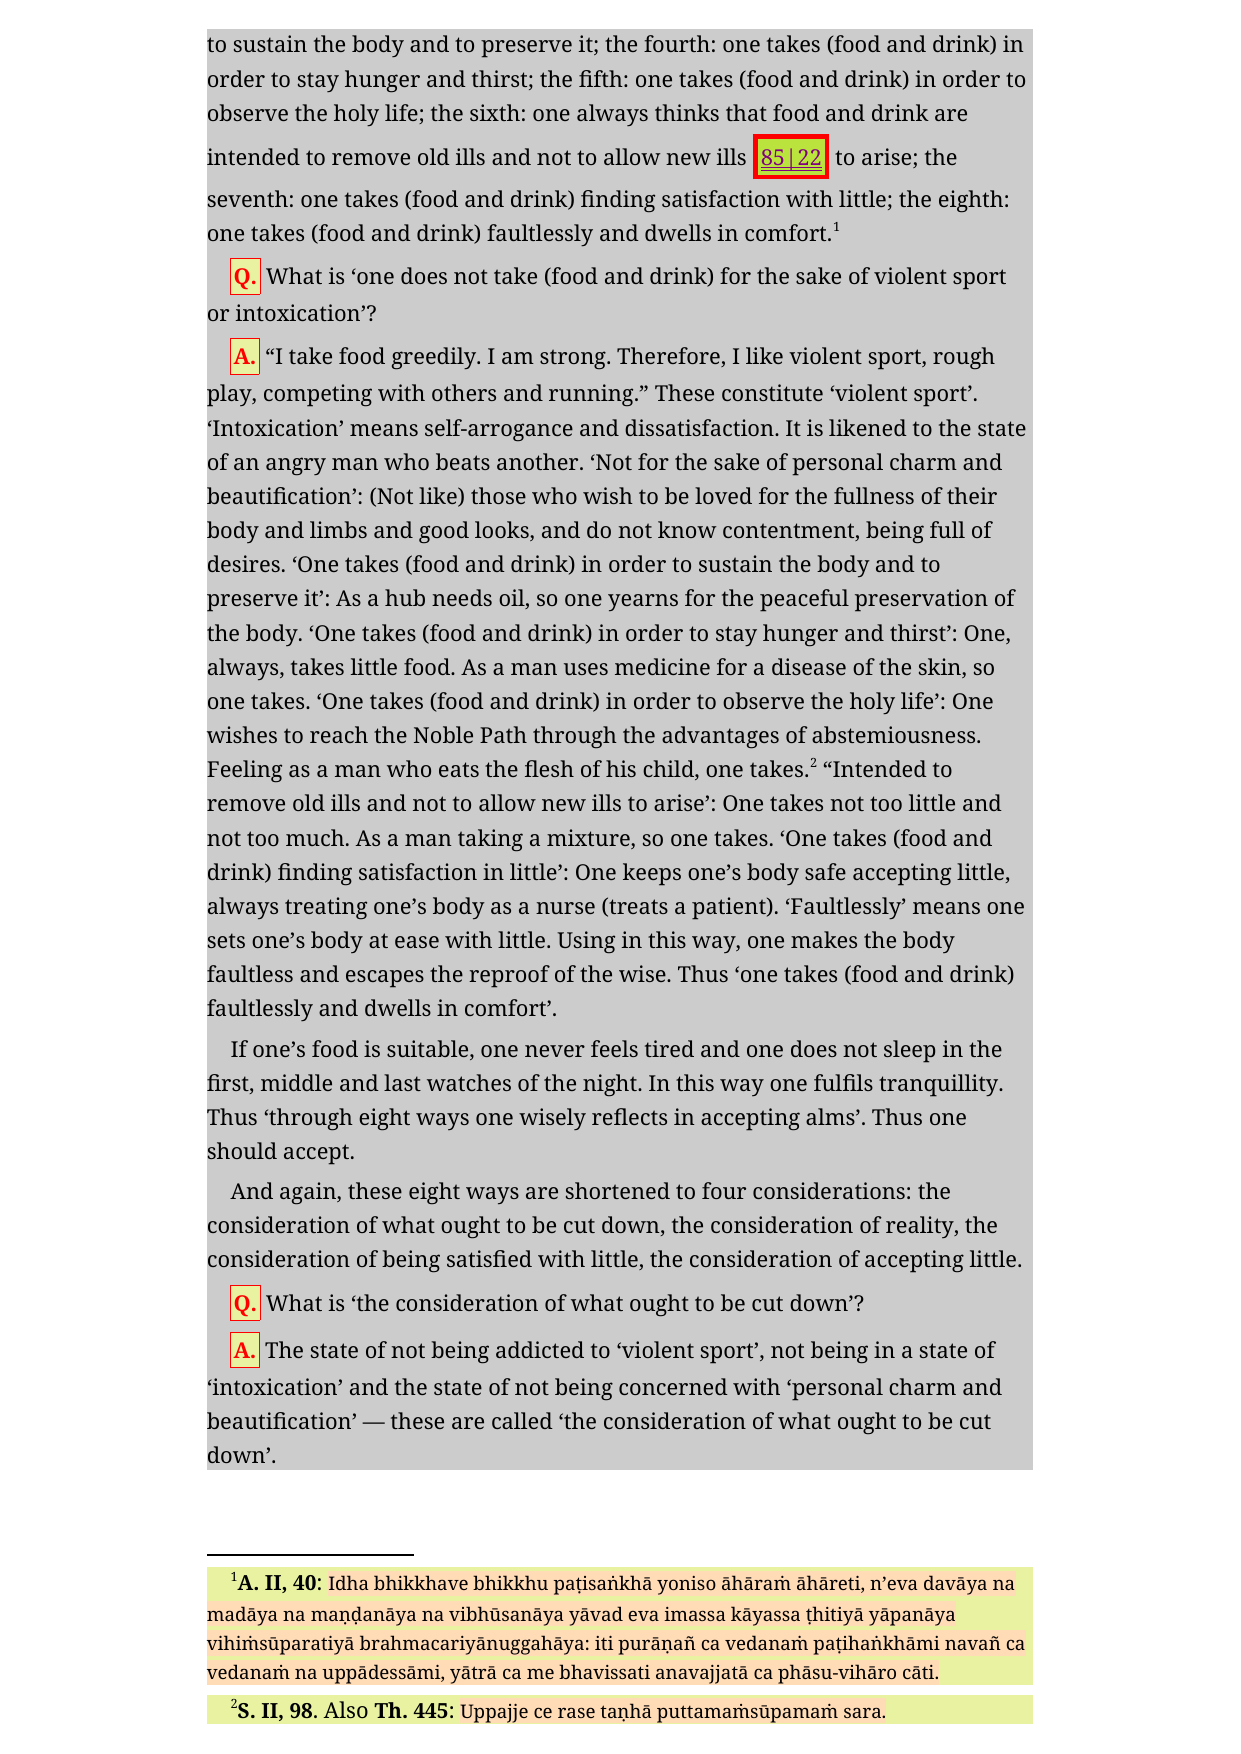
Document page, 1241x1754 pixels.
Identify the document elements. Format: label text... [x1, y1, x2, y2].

text to sustain the body and to preserve it; the fourth: one takes (food and drink) in order to stay hunger and thirst; the fifth: one takes (food and drink) in order to observe the holy life; the sixth: one always thinks that food and drink are intended to remove old ills and not to allow new ills 85|22 to arise; the seventh: one takes (food and drink) finding satisfaction with little; the eighth: one takes (food and drink) faultlessly and dwells in comfort. [207, 29, 1033, 248]
text Q. What is ‘one does not take (food and drink) for the sake of violent sport or intoxication’? [207, 258, 1033, 328]
text If one’s food is suitable, one never feels tired and one does not sleep in the first, middle and last watches of the night. In this way one fulfils tranquillity. Thus ‘through eight ways one wisely reflects in accepting alms’. Thus one should accept. [207, 1033, 1033, 1166]
text A. “I take food greedily. I am strong. Therefore, I like violent sport, rough play, competing with others and running.” These constitute ‘violent sport’. ‘Intoxication’ means self-arrogance and dissatisfaction. It is likened to the state of an angry man who beats another. ‘Not for the sake of personal charm and beautification’: (Not like) those who wish to be loved for the fullness of their body and limbs and good looks, and do not know contentment, being full of desires. ‘One takes (food and drink) in order to sustain the body and to preserve it’: As a hub needs oil, so one yearns for the peaceful preservation of the body. ‘One takes (food and drink) in order to stay hunger and thirst’: One, always, takes little food. As a man uses medicine for a disease of the skin, so one takes. ‘One takes (food and drink) in order to observe the holy life’: One wishes to reach the Noble Path through the advantages of abstemiousness. Feeling as a man who eats the flesh of his child, one takes. “Intended to remove old ills and not to allow new ills to arise’: One takes not too little and not too much. As a man taking a mixture, so one takes. ‘One takes (food and drink) finding satisfaction in little’: One keeps one’s body safe accepting little, always treating one’s body as a nurse (treats a patient). ‘Faultlessly’ means one sets one’s body at ease with little. Using in this way, one makes the body faultless and escapes the reproof of the wise. Thus ‘one takes (food and drink) faultlessly and dwells in comfort’. [207, 338, 1033, 1023]
text Q. [207, 1284, 260, 1320]
text What is ‘the consideration of what ought to be cut down’? [261, 1284, 1033, 1320]
text And again, these eight ways are shortened to four considerations: the consideration of what ought to be cut down, the consideration of reality, the consideration of being satisfied with little, the consideration of accepting little. [207, 1176, 1033, 1274]
text A. II, 40: Idha bhikkhave bhikkhu paṭisaṅkhā yoniso āhāraṁ āhāreti, n’eva davāya na madāya na maṇḍanāya na vibhūsanāya yāvad eva imassa kāyassa ṭhitiyā yāpanāya vihiṁsūparatiyā brahmacariyānuggahāya: iti purāṇañ ca vedanaṁ paṭihaṅkhāmi navañ ca vedanaṁ na uppādessāmi, yātrā ca me bhavissati anavajjatā ca phāsu-vihāro cāti. [207, 1567, 1033, 1685]
text A. The state of not being addicted to ‘violent sport’, not being in a state of ‘intoxication’ and the state of not being concerned with ‘personal charm and beautification’ — these are called ‘the consideration of what ought to be cut down’. [207, 1332, 1033, 1470]
text S. II, 98. Also Th. 445: Uppajje ce rase taṇhā puttamaṁsūpamaṁ sara. [207, 1695, 1033, 1724]
